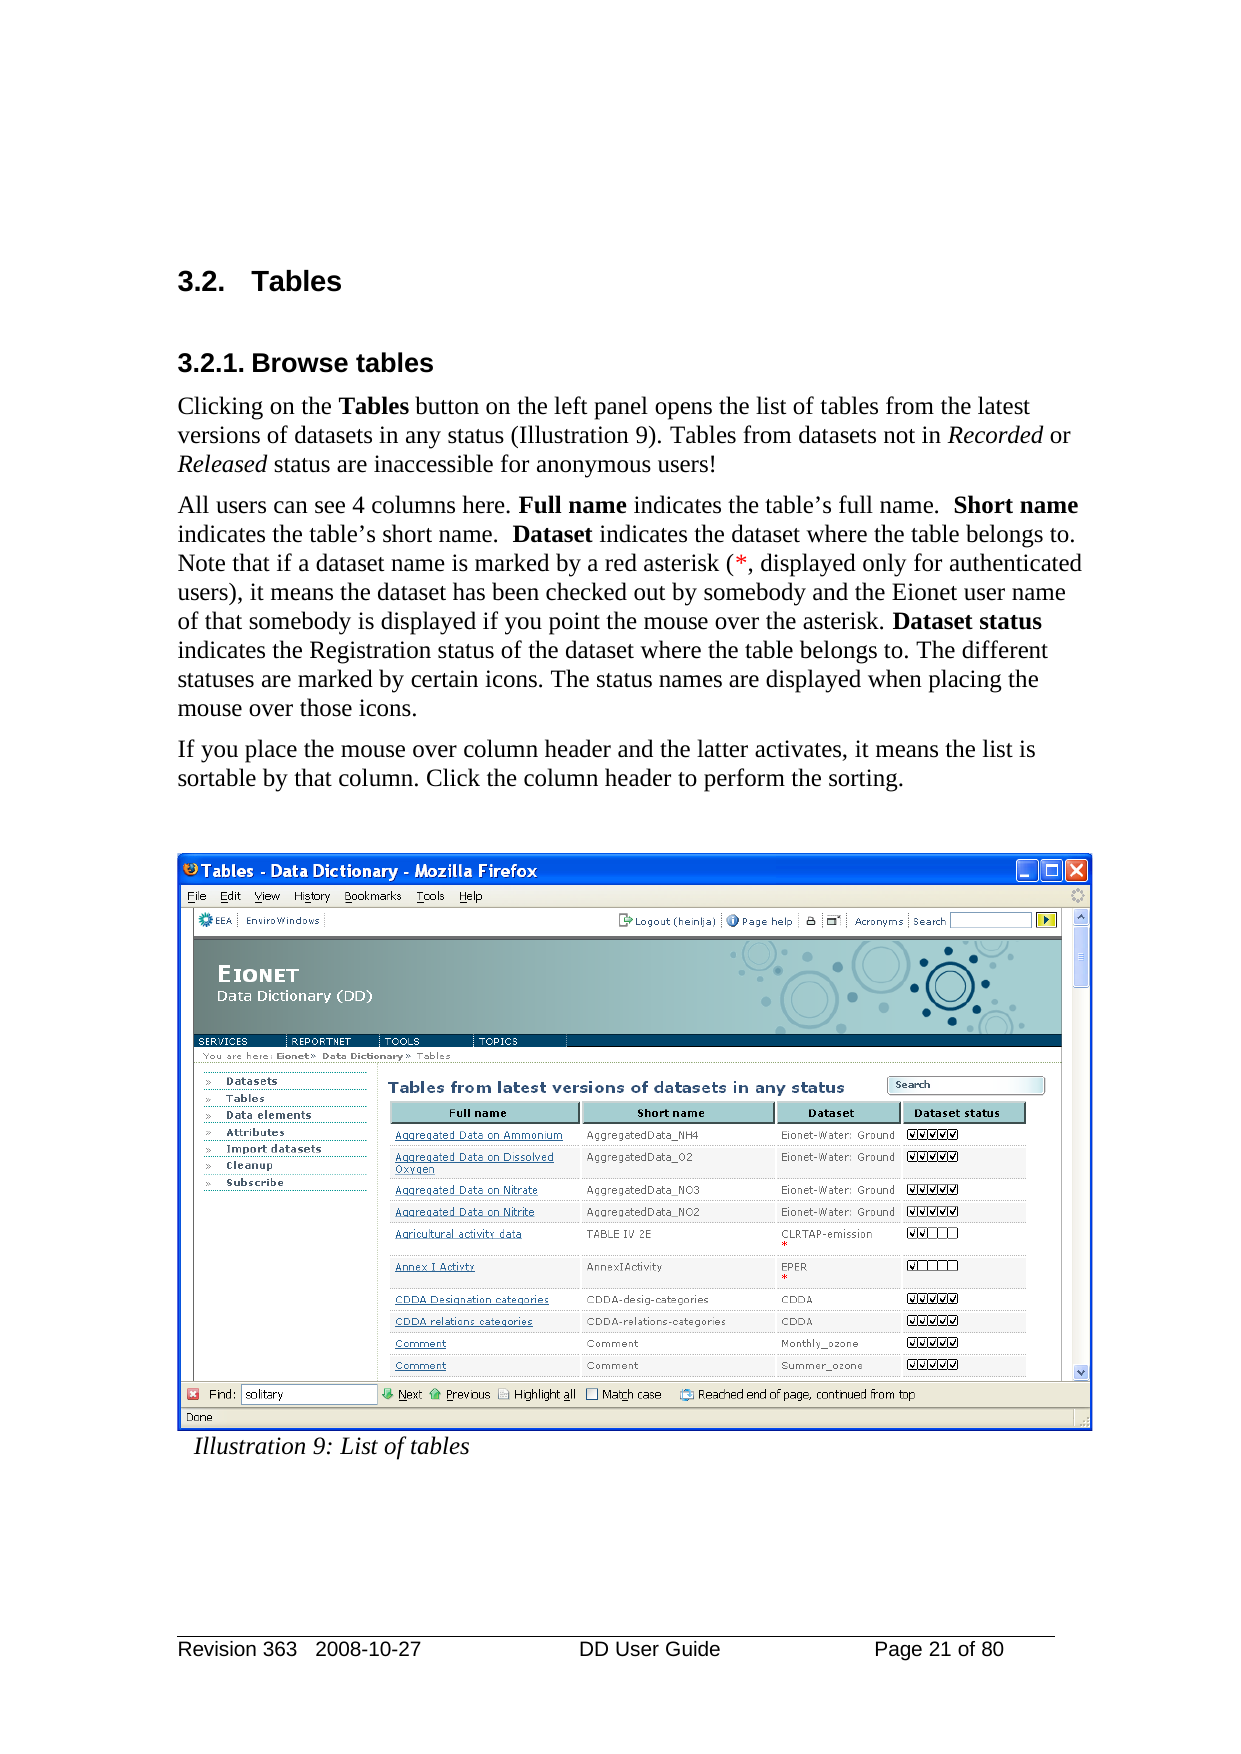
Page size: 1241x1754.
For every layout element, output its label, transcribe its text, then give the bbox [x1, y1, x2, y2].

text Clicking on the Tables button on the left panel opens the list of tables from the latest versions of datasets in any status (Illustration 9). Tables from datasets not in Recorded or Released status are inaccessible for anonymous users! [177, 391, 1092, 478]
picture [177, 853, 1093, 1431]
text If you place the mouse over column header and the latter activates, it means the list is sortable by that column. Click the column header to perform the sorting. [177, 734, 1092, 792]
text Illustration 9: List of tables [194, 1431, 1076, 1460]
subtitle Tables [177, 264, 1092, 298]
text All users can see 4 columns here. Full name indicates the table’s full name. Short name indicates the table’s short name. Dataset indicates the dataset where the table belongs to. Note that if a dataset name is marked by a red asterisk (*, displayed only for authenticated users), it means the dataset has been checked out by somebody and the Eionet user name of that somebody is displayed if you point the mouse over the asterisk. Dataset status indicates the Registration status of the dataset where the table belongs to. The different statuses are marked by certain icons. The status names are displayed when placing the mouse over those icons. [177, 490, 1092, 722]
subtitle Browse tables [177, 347, 1092, 378]
